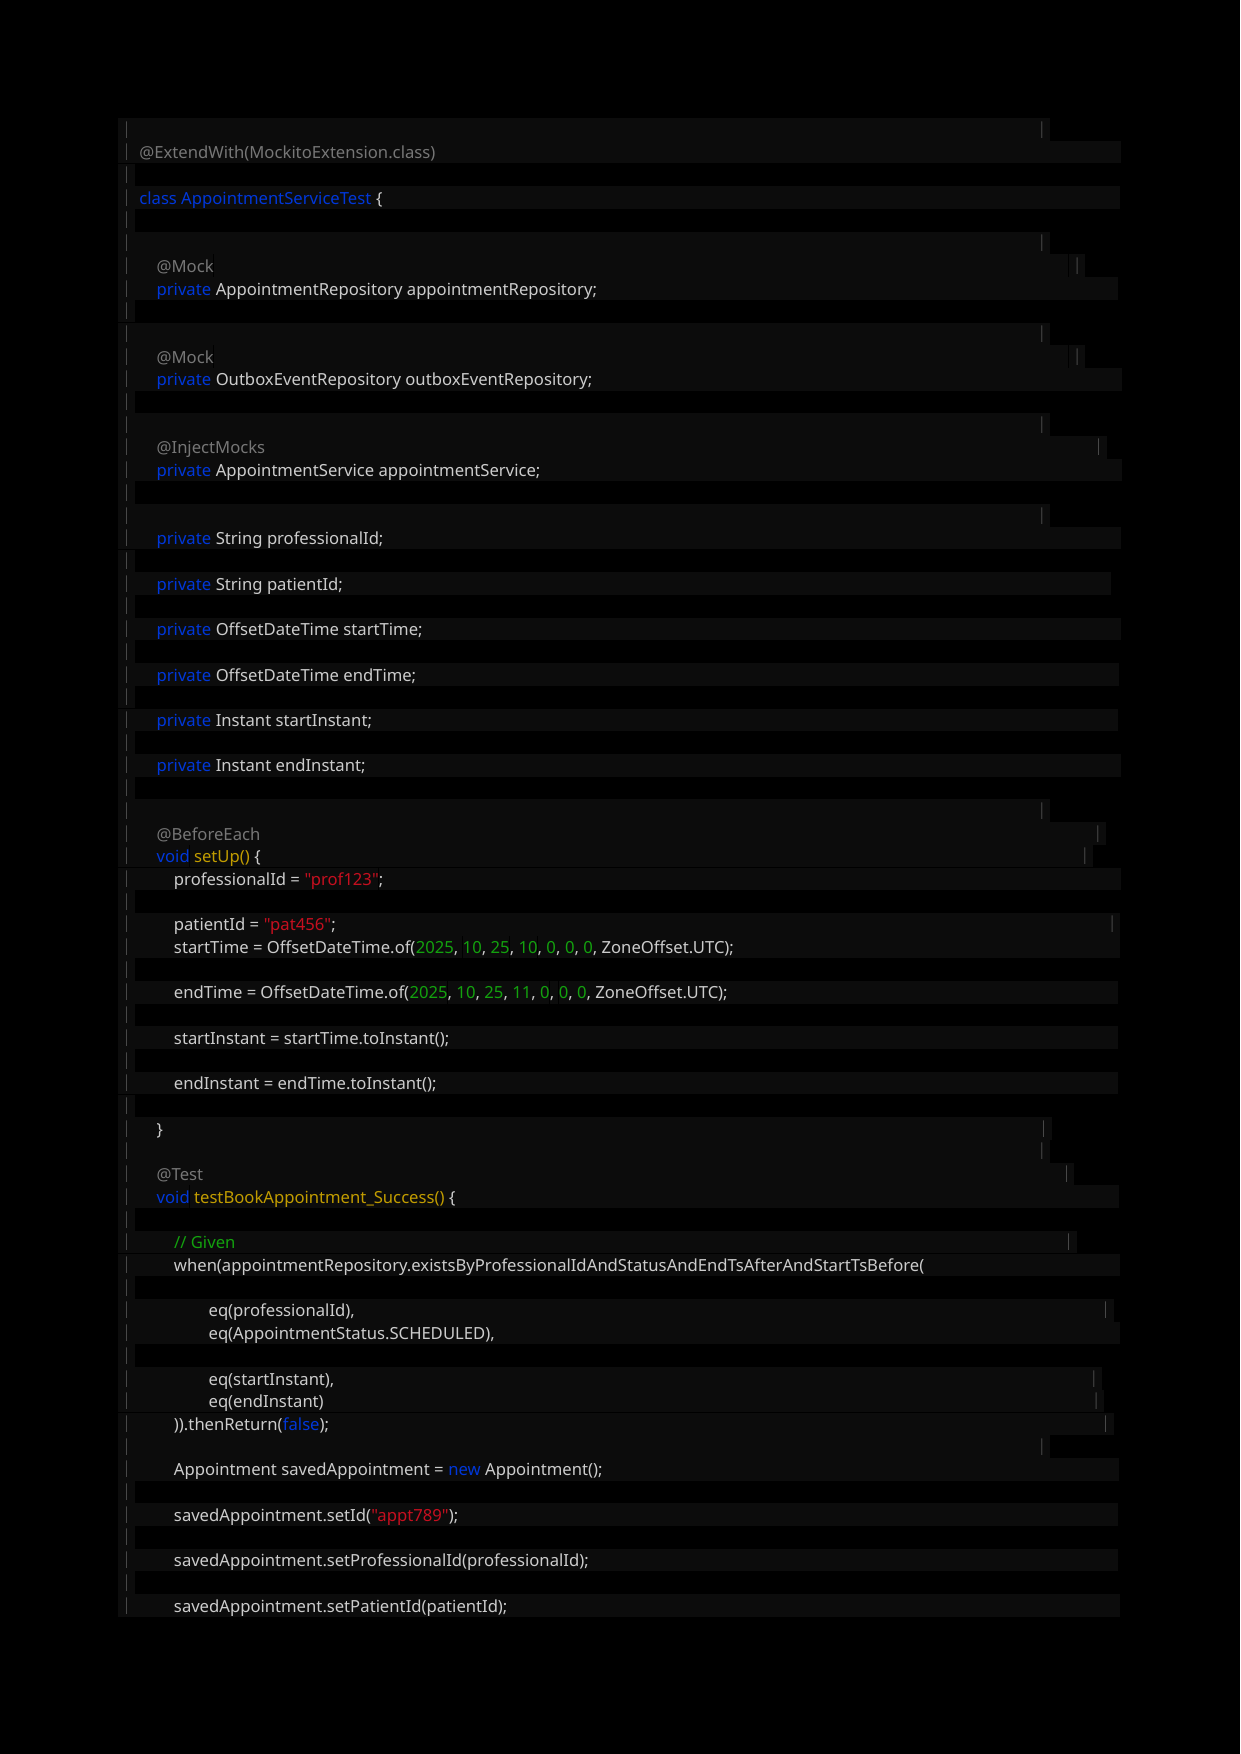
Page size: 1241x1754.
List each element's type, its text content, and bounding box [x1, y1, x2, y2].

text │ │ │ @ExtendWith(MockitoExtension.class) │ │ class AppointmentServiceTest { │ │ │ │ @Mock │ │ private AppointmentRepository appointmentRepository; │ │ │ │ @Mock │ │ private OutboxEventRepository outboxEventRepository; │ │ │ │ @InjectMocks │ │ private AppointmentService appointmentService; │ │ │ │ private String professionalId; │ │ private String patientId; │ │ private OffsetDateTime startTime; │ │ private OffsetDateTime endTime; │ │ private Instant startInstant; │ │ private Instant endInstant; │ │ │ │ @BeforeEach │ │ void setUp() { │ │ professionalId = "prof123"; │ │ patientId = "pat456"; │ │ startTime = OffsetDateTime.of(2025, 10, 25, 10, 0, 0, 0, ZoneOffset.UTC); │ │ endTime = OffsetDateTime.of(2025, 10, 25, 11, 0, 0, 0, ZoneOffset.UTC); │ │ startInstant = startTime.toInstant(); │ │ endInstant = endTime.toInstant(); │ │ } │ │ │ │ @Test │ │ void testBookAppointment_Success() { │ │ // Given │ │ when(appointmentRepository.existsByProfessionalIdAndStatusAndEndTsAfterAndStartTsBefore( │ │ eq(professionalId), │ │ eq(AppointmentStatus.SCHEDULED), │ │ eq(startInstant), │ │ eq(endInstant) │ │ )).thenReturn(false); │ │ │ │ Appointment savedAppointment = new Appointment(); │ │ savedAppointment.setId("appt789"); │ │ savedAppointment.setProfessionalId(professionalId); │ │ savedAppointment.setPatientId(patientId); [118, 118, 1122, 1617]
